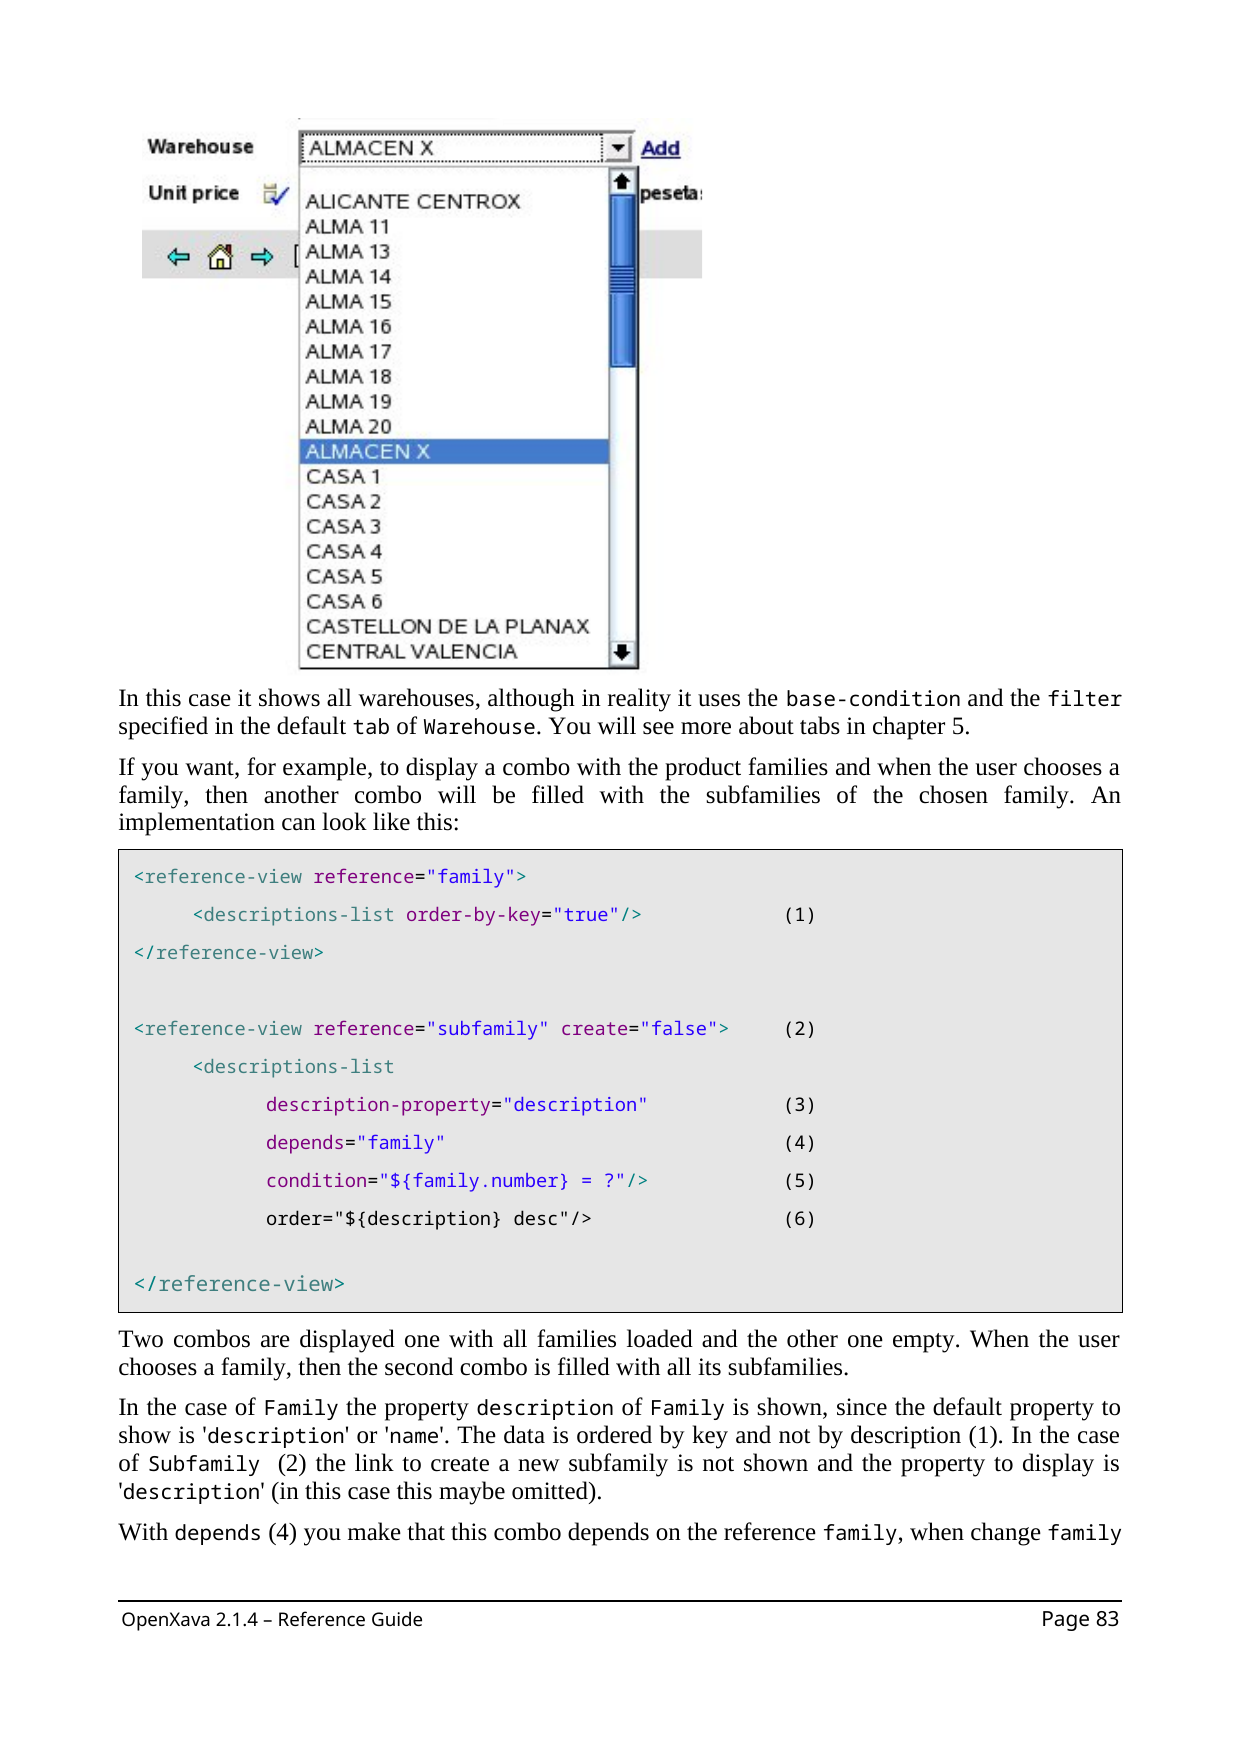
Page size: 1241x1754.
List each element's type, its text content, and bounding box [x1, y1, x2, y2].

text With depends (4) you make that this combo depends on the reference family, when change family [118, 1518, 1122, 1546]
text <reference-view reference="subfamily" create="false"> (2) [119, 1001, 1122, 1039]
text description-property="description" (3) [119, 1077, 1122, 1115]
text In this case it shows all warehouses, although in reality it uses the base-condition and the filter specified in the default tab of Warehouse. You will see more about tabs in chapter 5. [118, 118, 1122, 741]
text If you want, for example, to display a combo with the product families and when the user chooses a family, then another combo will be filled with the subfamilies of the chosen family. An implementation can look like this: [118, 753, 1122, 836]
text <descriptions-list [119, 1039, 1122, 1077]
text order="${description} desc"/> (6) [119, 1191, 1122, 1254]
text In the case of Family the property description of Family is shown, since the default property to show is 'description' or 'name'. The data is ordered by key and not by description (1). In the case of Subfamily (2) the link to create a new subfamily is not shown and the property to display is 'description' (in this case this maybe omitted). [118, 1393, 1122, 1506]
text <descriptions-list order-by-key="true"/> (1) [119, 887, 1122, 925]
text Two combos are displayed one with all families loaded and the other one empty. When the user chooses a family, then the second combo is filled with all its subfamilies. [118, 1325, 1122, 1380]
text <reference-view reference="family"> [119, 850, 1122, 887]
text </reference-view> [119, 1254, 1122, 1312]
picture [142, 118, 703, 684]
text condition="${family.number} = ?"/> (5) [119, 1153, 1122, 1191]
text </reference-view> [119, 925, 1122, 963]
text depends="family" (4) [119, 1115, 1122, 1153]
